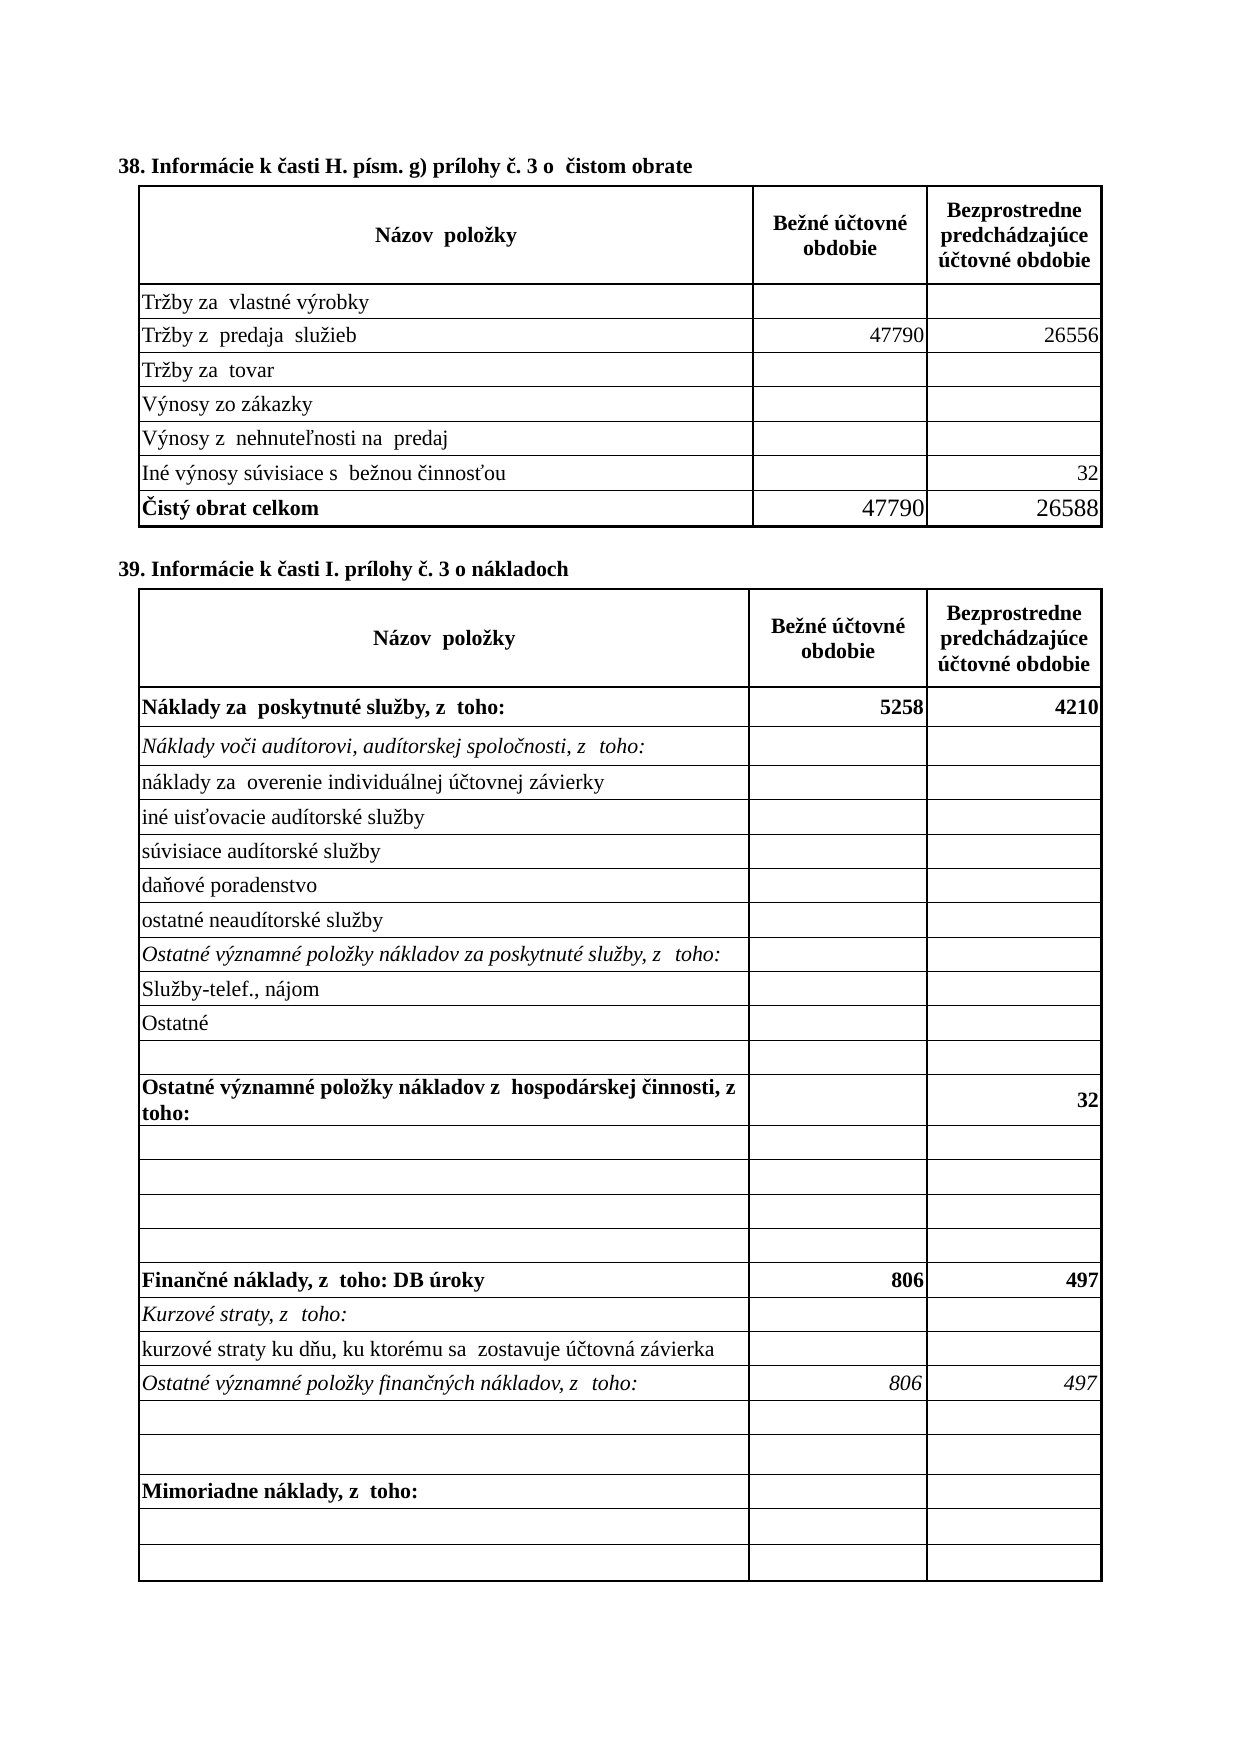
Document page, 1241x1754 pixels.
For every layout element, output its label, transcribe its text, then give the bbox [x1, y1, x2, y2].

table_cell [750, 1229, 926, 1262]
table_cell [754, 456, 926, 489]
table_cell [928, 1545, 1100, 1580]
table_cell [750, 1435, 926, 1474]
table_cell [750, 1298, 926, 1331]
table_cell Náklady za poskytnuté služby, z toho: [140, 688, 748, 726]
table_cell [140, 1041, 748, 1074]
table_cell Tržby z predaja služieb [140, 319, 752, 352]
table_cell Ostatné významné položky nákladov za poskytnuté služby, z toho: [140, 938, 748, 971]
table_cell Finančné náklady, z toho: DB úroky [140, 1263, 748, 1297]
table_cell [928, 1229, 1100, 1262]
table_cell [750, 1509, 926, 1544]
table_cell [928, 387, 1100, 421]
table_cell [928, 766, 1100, 799]
table_cell [750, 1041, 926, 1074]
table_cell Čistý obrat celkom [140, 491, 752, 525]
table_cell [140, 1509, 748, 1544]
table_cell [928, 1160, 1100, 1193]
table_cell Tržby za vlastné výrobky [140, 285, 752, 318]
table_cell [140, 1229, 748, 1262]
table_cell [928, 1435, 1100, 1474]
table_cell [754, 387, 926, 421]
table_cell Kurzové straty, z toho: [140, 1298, 748, 1331]
table_cell 47790 [754, 319, 926, 352]
table_cell [750, 766, 926, 799]
table_cell Ostatné významné položky finančných nákladov, z toho: [140, 1366, 748, 1399]
table_cell [928, 422, 1100, 455]
table_cell 806 [750, 1366, 926, 1399]
table_cell [750, 800, 926, 833]
table_header Názov položky [140, 590, 748, 686]
table_cell daňové poradenstvo [140, 869, 748, 902]
table_cell 32 [928, 456, 1100, 489]
table_cell 47790 [754, 491, 926, 525]
table_cell ostatné neaudítorské služby [140, 903, 748, 937]
subtitle 39. Informácie k časti I. prílohy č. 3 o nákladoch [118, 556, 1122, 581]
table_cell [928, 1126, 1100, 1159]
table_cell [750, 1401, 926, 1434]
table_cell [928, 903, 1100, 937]
table_cell [928, 1298, 1100, 1331]
table_cell [750, 1332, 926, 1365]
table_cell [928, 938, 1100, 971]
table_cell Výnosy z nehnuteľnosti na predaj [140, 422, 752, 455]
table_cell Tržby za tovar [140, 353, 752, 386]
table_cell [928, 1401, 1100, 1434]
table_cell [750, 903, 926, 937]
table_cell [928, 353, 1100, 386]
table_cell [928, 1195, 1100, 1228]
table_header Bezprostredne predchádzajúce účtovné obdobie [928, 187, 1100, 283]
table_cell [750, 1195, 926, 1228]
table_cell Mimoriadne náklady, z toho: [140, 1475, 748, 1508]
table_cell kurzové straty ku dňu, ku ktorému sa zostavuje účtovná závierka [140, 1332, 748, 1365]
table_cell 4210 [928, 688, 1100, 726]
table_header Bežné účtovné obdobie [754, 187, 926, 283]
table_cell [750, 972, 926, 1005]
table_cell [928, 869, 1100, 902]
table_cell Ostatné významné položky nákladov z hospodárskej činnosti, z toho: [140, 1075, 748, 1125]
table_cell 5258 [750, 688, 926, 726]
table_cell [750, 1545, 926, 1580]
table_cell [928, 800, 1100, 833]
table_cell súvisiace audítorské služby [140, 835, 748, 868]
table_cell [928, 285, 1100, 318]
table_cell Náklady voči audítorovi, audítorskej spoločnosti, z toho: [140, 727, 748, 765]
table_cell 32 [928, 1075, 1100, 1125]
table_cell [140, 1401, 748, 1434]
table_cell 806 [750, 1263, 926, 1297]
table_cell iné uisťovacie audítorské služby [140, 800, 748, 833]
table_cell [750, 835, 926, 868]
table_cell [750, 1006, 926, 1040]
table_cell [140, 1435, 748, 1474]
table_cell [928, 1041, 1100, 1074]
table_cell [750, 1160, 926, 1193]
table_cell Ostatné [140, 1006, 748, 1040]
table_cell [750, 1475, 926, 1508]
table_cell [754, 353, 926, 386]
table_cell Iné výnosy súvisiace s bežnou činnosťou [140, 456, 752, 489]
subtitle 38. Informácie k časti H. písm. g) prílohy č. 3 o čistom obrate [118, 153, 1122, 178]
table_cell 497 [928, 1263, 1100, 1297]
table_cell [750, 869, 926, 902]
table_cell [754, 422, 926, 455]
table_cell 26588 [928, 491, 1100, 525]
table_header Bezprostredne predchádzajúce účtovné obdobie [928, 590, 1100, 686]
table_cell [754, 285, 926, 318]
table_cell [928, 972, 1100, 1005]
table_cell [928, 727, 1100, 765]
table_cell 497 [928, 1366, 1100, 1399]
table_cell Služby-telef., nájom [140, 972, 748, 1005]
table_cell Výnosy zo zákazky [140, 387, 752, 421]
table_cell [928, 1332, 1100, 1365]
table_cell [750, 938, 926, 971]
table_cell [140, 1160, 748, 1193]
table_cell [140, 1545, 748, 1580]
table_cell [928, 1509, 1100, 1544]
table_header Názov položky [140, 187, 752, 283]
table_header Bežné účtovné obdobie [750, 590, 926, 686]
table_cell 26556 [928, 319, 1100, 352]
table_cell [928, 1475, 1100, 1508]
table_cell [928, 835, 1100, 868]
table_cell [750, 1126, 926, 1159]
table_cell [140, 1126, 748, 1159]
table_cell [140, 1195, 748, 1228]
table_cell [928, 1006, 1100, 1040]
table_cell [750, 727, 926, 765]
table_cell [750, 1075, 926, 1125]
table_cell náklady za overenie individuálnej účtovnej závierky [140, 766, 748, 799]
